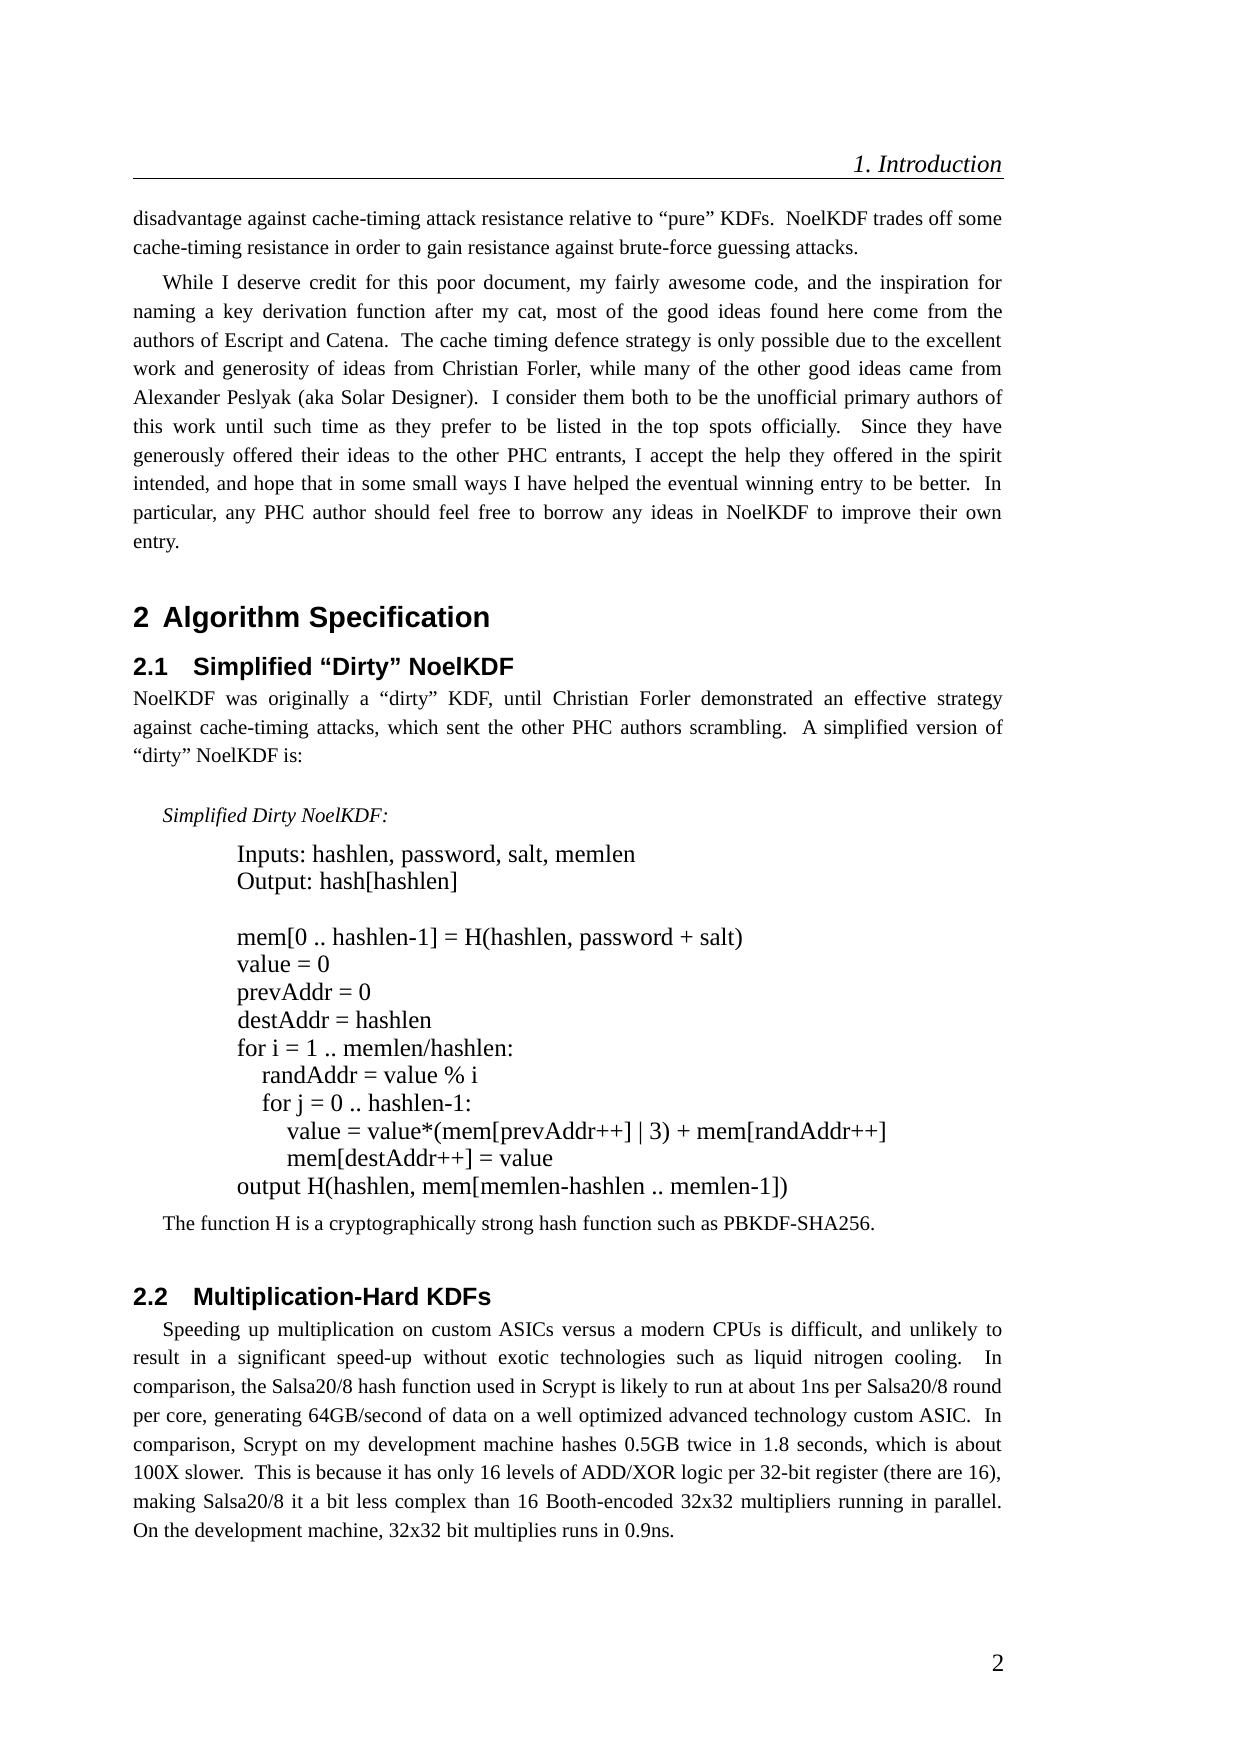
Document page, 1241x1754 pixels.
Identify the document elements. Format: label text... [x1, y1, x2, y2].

text for j = 0 .. hashlen-1: [162, 1089, 952, 1117]
text mem[0 .. hashlen-1] = H(hashlen, password + salt) [162, 923, 952, 951]
text randAddr = value % i [162, 1061, 952, 1089]
text for i = 1 .. memlen/hashlen: [162, 1034, 952, 1061]
text disadvantage against cache-timing attack resistance relative to “pure” KDFs. NoelKDF trades off some cache-timing resistance in order to gain resistance against brute-force guessing attacks. [133, 207, 1004, 259]
text Output: hash[hashlen] [162, 867, 952, 895]
subtitle Algorithm Specification [133, 601, 1004, 634]
subtitle Multiplication-Hard KDFs [133, 1283, 1004, 1311]
text While I deserve credit for this poor document, my fairly awesome code, and the inspiration for naming a key derivation function after my cat, most of the good ideas found here come from the authors of Escript and Catena. The cache timing defence strategy is only possible due to the excellent work and generosity of ideas from Christian Forler, while many of the other good ideas came from Alexander Peslyak (aka Solar Designer). I consider them both to be the unofficial primary authors of this work until such time as they prefer to be listed in the top spots officially. Since they have generously offered their ideas to the other PHC entrants, I accept the help they offered in the spirit intended, and hope that in some small ways I have helped the eventual winning entry to be better. In particular, any PHC author should feel free to borrow any ideas in NoelKDF to improve their own entry. [133, 271, 1004, 553]
text value = 0 [162, 951, 952, 978]
text Speeding up multiplication on custom ASICs versus a modern CPUs is difficult, and unlikely to result in a significant speed-up without exotic technologies such as liquid nitrogen cooling. In comparison, the Salsa20/8 hash function used in Scrypt is likely to run at about 1ns per Salsa20/8 round per core, generating 64GB/second of data on a well optimized advanced technology custom ASIC. In comparison, Scrypt on my development machine hashes 0.5GB twice in 1.8 seconds, which is about 100X slower. This is because it has only 16 levels of ADD/XOR logic per 32-bit register (there are 16), making Salsa20/8 it a bit less complex than 16 Booth-encoded 32x32 multipliers running in parallel. On the development machine, 32x32 bit multiplies runs in 0.9ns. [133, 1317, 1004, 1542]
text destAddr = hashlen [162, 1006, 952, 1034]
text prevAddr = 0 [162, 978, 952, 1006]
text The function H is a cryptographically strong hash function such as PBKDF-SHA256. [133, 1212, 1004, 1235]
subtitle Simplified “Dirty” NoelKDF [133, 652, 1004, 680]
text mem[destAddr++] = value [162, 1144, 952, 1172]
text value = value*(mem[prevAddr++] | 3) + mem[randAddr++] [162, 1117, 952, 1144]
text Inputs: hashlen, password, salt, memlen [162, 840, 952, 867]
text Simplified Dirty NoelKDF: [162, 804, 952, 827]
text output H(hashlen, mem[memlen-hashlen .. memlen-1]) [162, 1172, 952, 1200]
text NoelKDF was originally a “dirty” KDF, until Christian Forler demonstrated an effective strategy against cache-timing attacks, which sent the other PHC authors scrambling. A simplified version of “dirty” NoelKDF is: [133, 687, 1004, 767]
